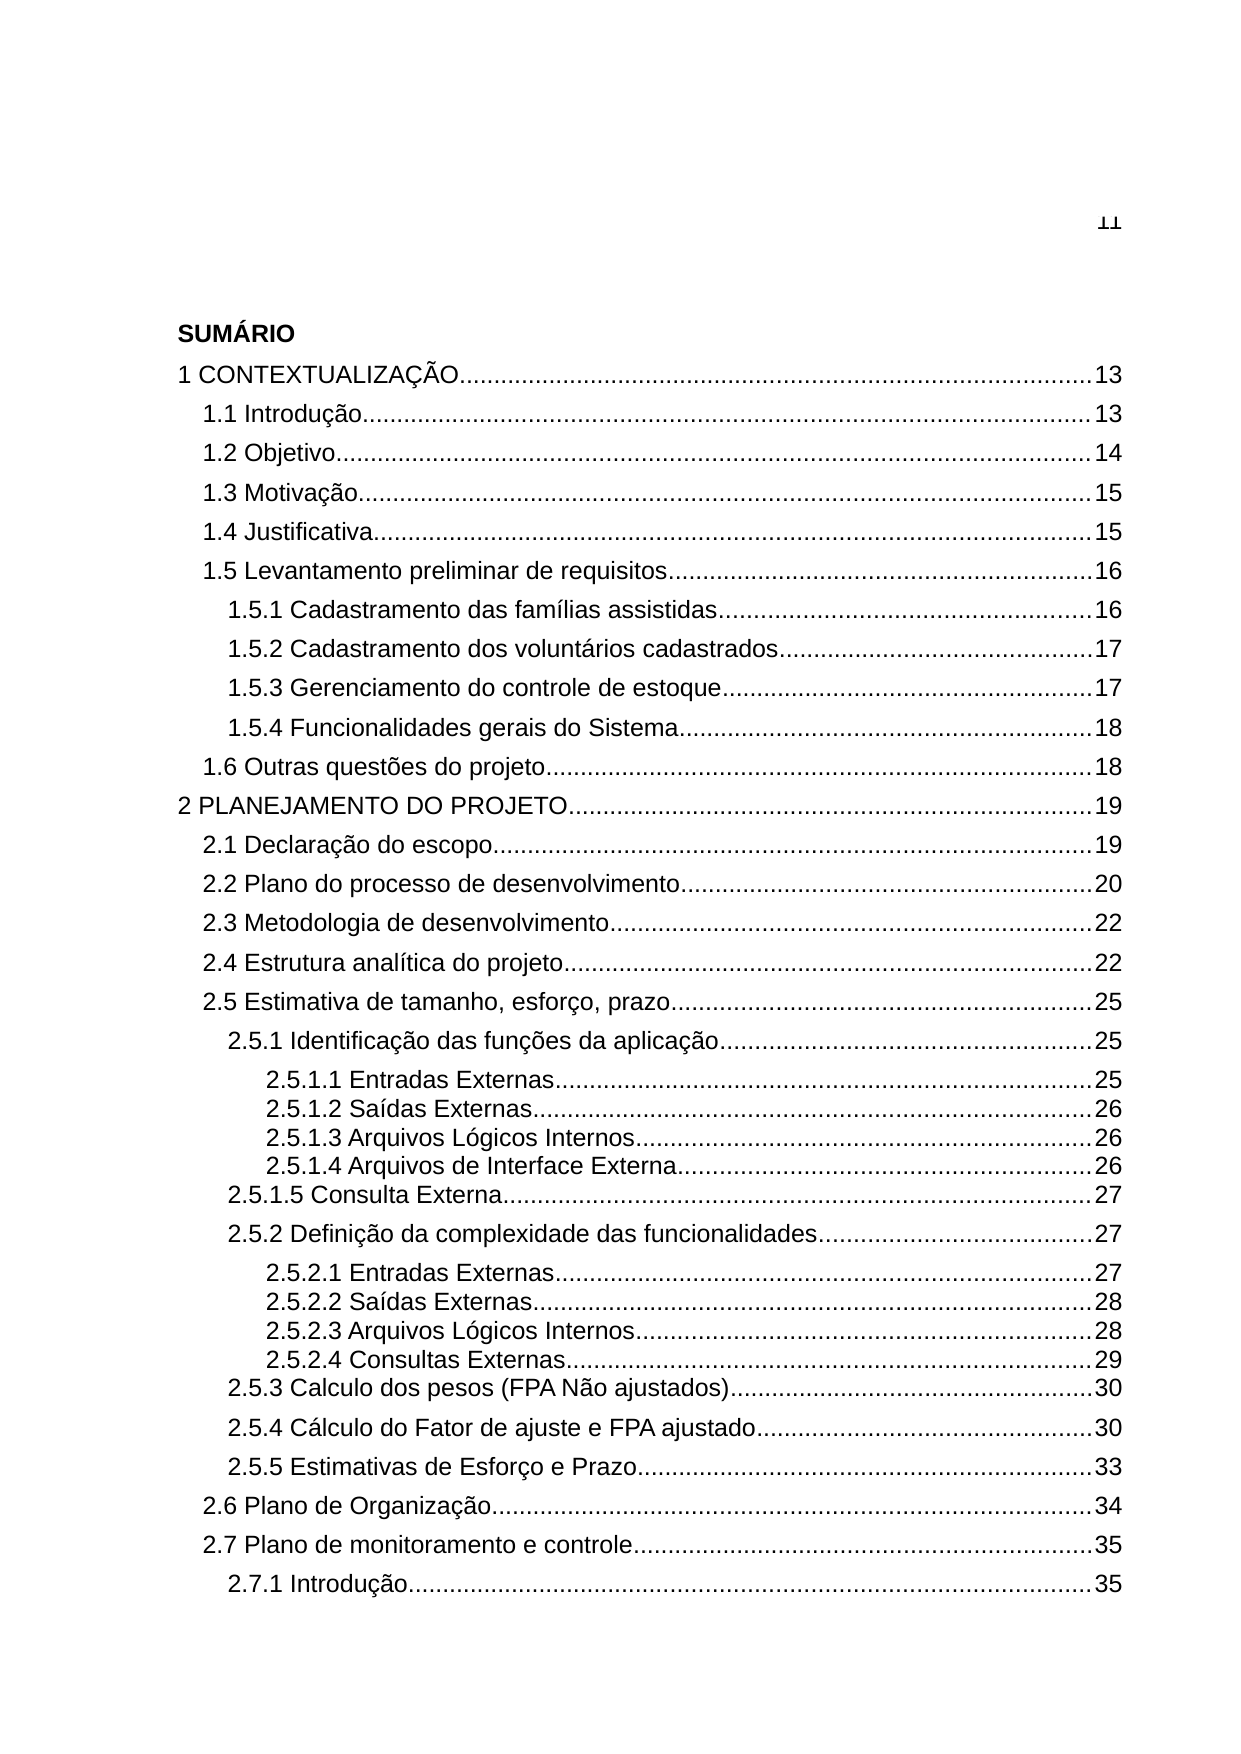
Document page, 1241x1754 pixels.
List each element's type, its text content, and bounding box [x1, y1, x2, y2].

text 2.5.1.2 Saídas Externas 26 [266, 1094, 1122, 1122]
text 2.5.2.4 Consultas Externas 29 [266, 1344, 1122, 1373]
text 2.5.1.3 Arquivos Lógicos Internos 26 [266, 1122, 1122, 1151]
text 2.3 Metodologia de desenvolvimento 22 [202, 908, 1122, 937]
text 2.5.2 Definição da complexidade das funcionalidades 27 [227, 1219, 1122, 1248]
text 1.5.3 Gerenciamento do controle de estoque 17 [227, 673, 1122, 702]
text 2.5.1.4 Arquivos de Interface Externa 26 [266, 1151, 1122, 1180]
text 2.5 Estimativa de tamanho, esforço, prazo 25 [202, 987, 1122, 1015]
text 2.7.1 Introdução 35 [227, 1569, 1122, 1598]
text 1.5.4 Funcionalidades gerais do Sistema 18 [227, 712, 1122, 741]
text 2.5.4 Cálculo do Fator de ajuste e FPA ajustado 30 [227, 1412, 1122, 1441]
text 2.4 Estrutura analítica do projeto 22 [202, 947, 1122, 976]
text 1.5.1 Cadastramento das famílias assistidas 16 [227, 595, 1122, 624]
text 2.5.2.3 Arquivos Lógicos Internos 28 [266, 1316, 1122, 1344]
text 1.2 Objetivo 14 [202, 438, 1122, 467]
subtitle SUMÁRIO [177, 319, 1122, 347]
text 2.5.1.1 Entradas Externas 25 [266, 1065, 1122, 1094]
text 2.5.3 Calculo dos pesos (FPA Não ajustados) 30 [227, 1373, 1122, 1402]
text 2.2 Plano do processo de desenvolvimento 20 [202, 869, 1122, 898]
text 2.5.2.1 Entradas Externas 27 [266, 1258, 1122, 1287]
text 1.6 Outras questões do projeto 18 [202, 752, 1122, 780]
text 2.6 Plano de Organização 34 [202, 1491, 1122, 1519]
text 1.3 Motivação 15 [202, 477, 1122, 506]
text 2.1 Declaração do escopo 19 [202, 830, 1122, 859]
text 2.5.5 Estimativas de Esforço e Prazo 33 [227, 1452, 1122, 1480]
text 1.4 Justificativa 15 [202, 517, 1122, 545]
text 2.5.1.5 Consulta Externa 27 [227, 1180, 1122, 1209]
text 2.5.2.2 Saídas Externas 28 [266, 1287, 1122, 1316]
text 1 CONTEXTUALIZAÇÃO 13 [177, 360, 1122, 389]
text 2 PLANEJAMENTO DO PROJETO 19 [177, 791, 1122, 819]
text 2.5.1 Identificação das funções da aplicação 25 [227, 1026, 1122, 1054]
text 1.1 Introdução 13 [202, 399, 1122, 428]
text 1.5 Levantamento preliminar de requisitos 16 [202, 556, 1122, 584]
text 1.5.2 Cadastramento dos voluntários cadastrados 17 [227, 634, 1122, 663]
text 2.7 Plano de monitoramento e controle 35 [202, 1530, 1122, 1559]
